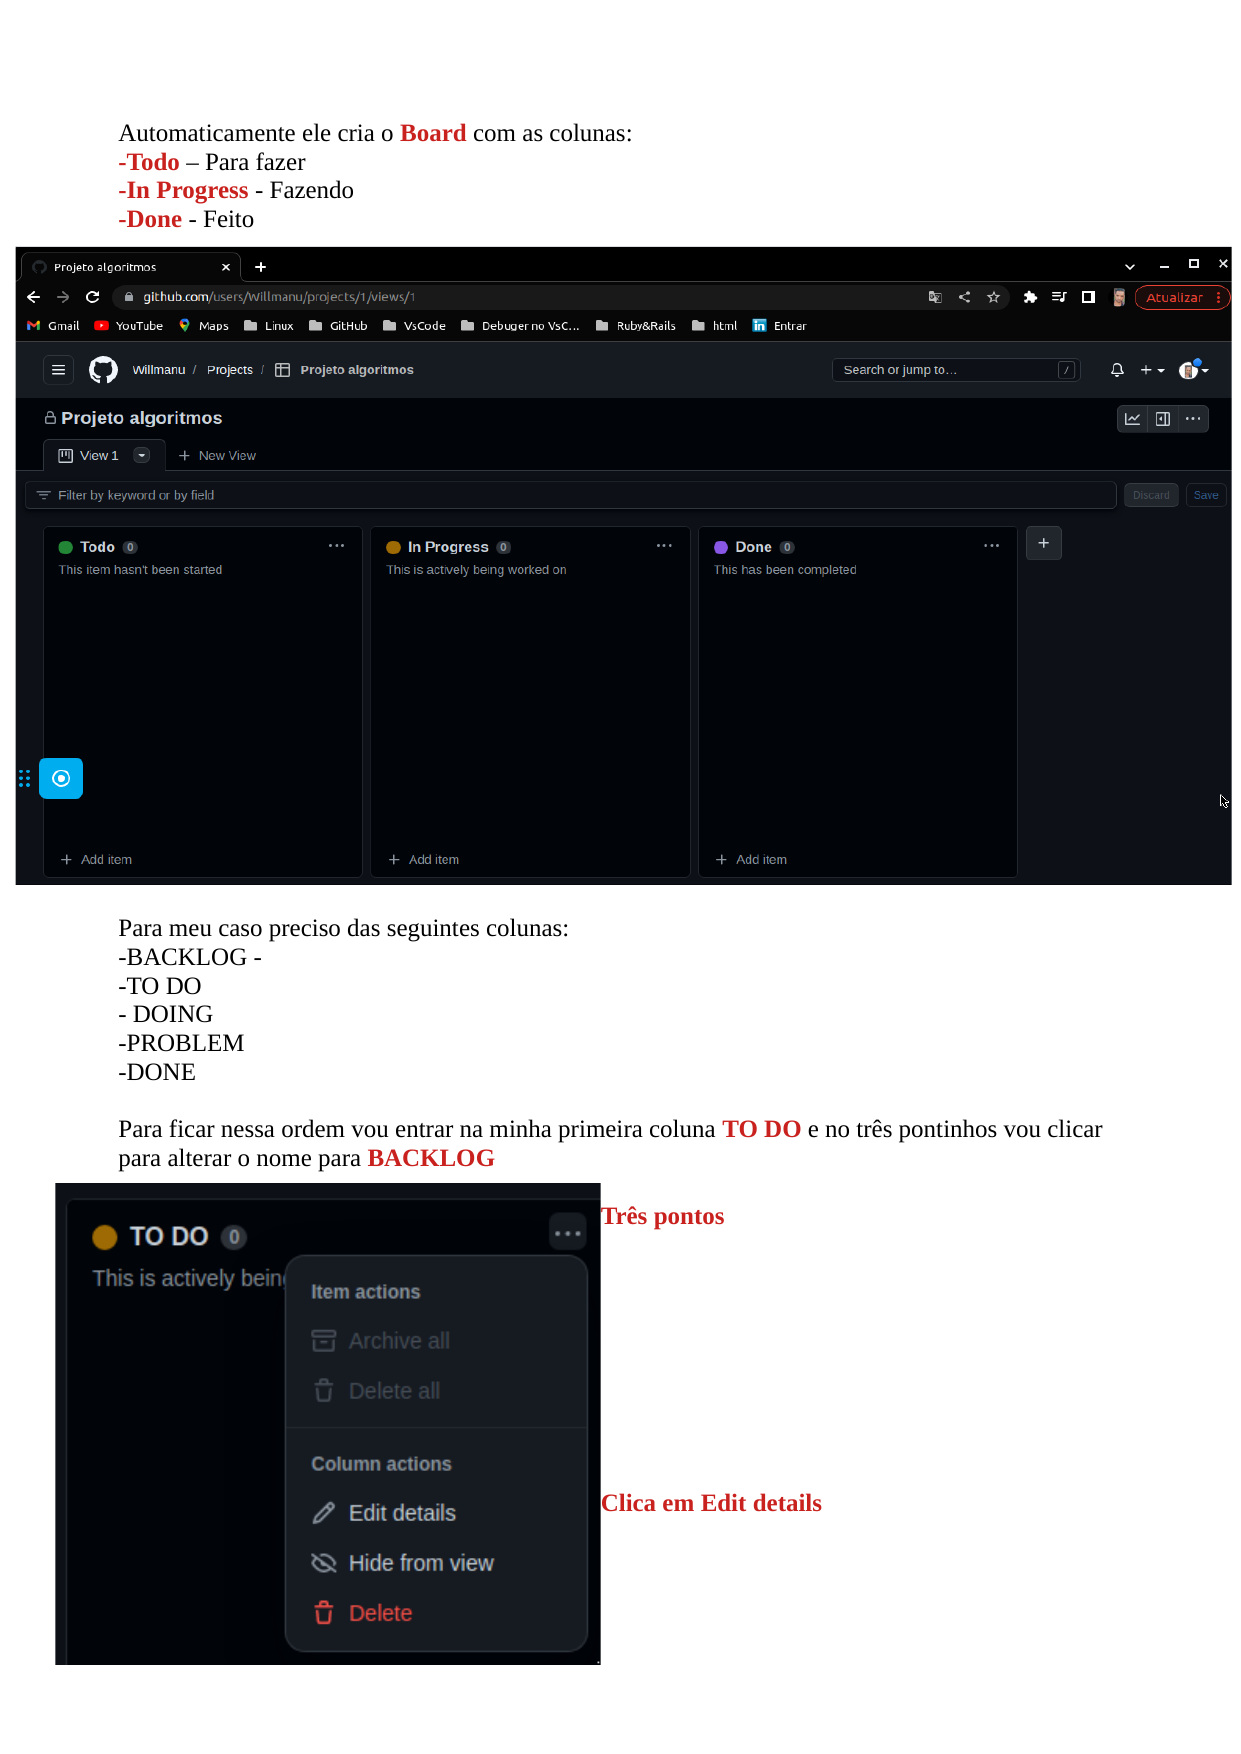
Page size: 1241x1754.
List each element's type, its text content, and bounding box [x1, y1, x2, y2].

picture [55, 1183, 601, 1665]
text - DOING [118, 999, 1122, 1028]
text Para meu caso preciso das seguintes colunas: [118, 913, 1122, 942]
text -DONE [118, 1057, 1122, 1114]
text -PROBLEM [118, 1028, 1122, 1057]
text Clica em Edit details [601, 1488, 1122, 1546]
text -Done - Feito [118, 204, 1122, 233]
text -TO DO [118, 971, 1122, 999]
text -BACKLOG - [118, 942, 1122, 971]
text Para ficar nessa ordem vou entrar na minha primeira coluna TO DO e no três pontinhos vou clicar para alterar o nome para BACKLOG Três pontos [118, 1114, 1122, 1229]
text Automaticamente ele cria o Board com as colunas: -Todo – Para fazer -In Progress - Fazendo [118, 118, 1122, 204]
picture [15, 246, 1232, 885]
